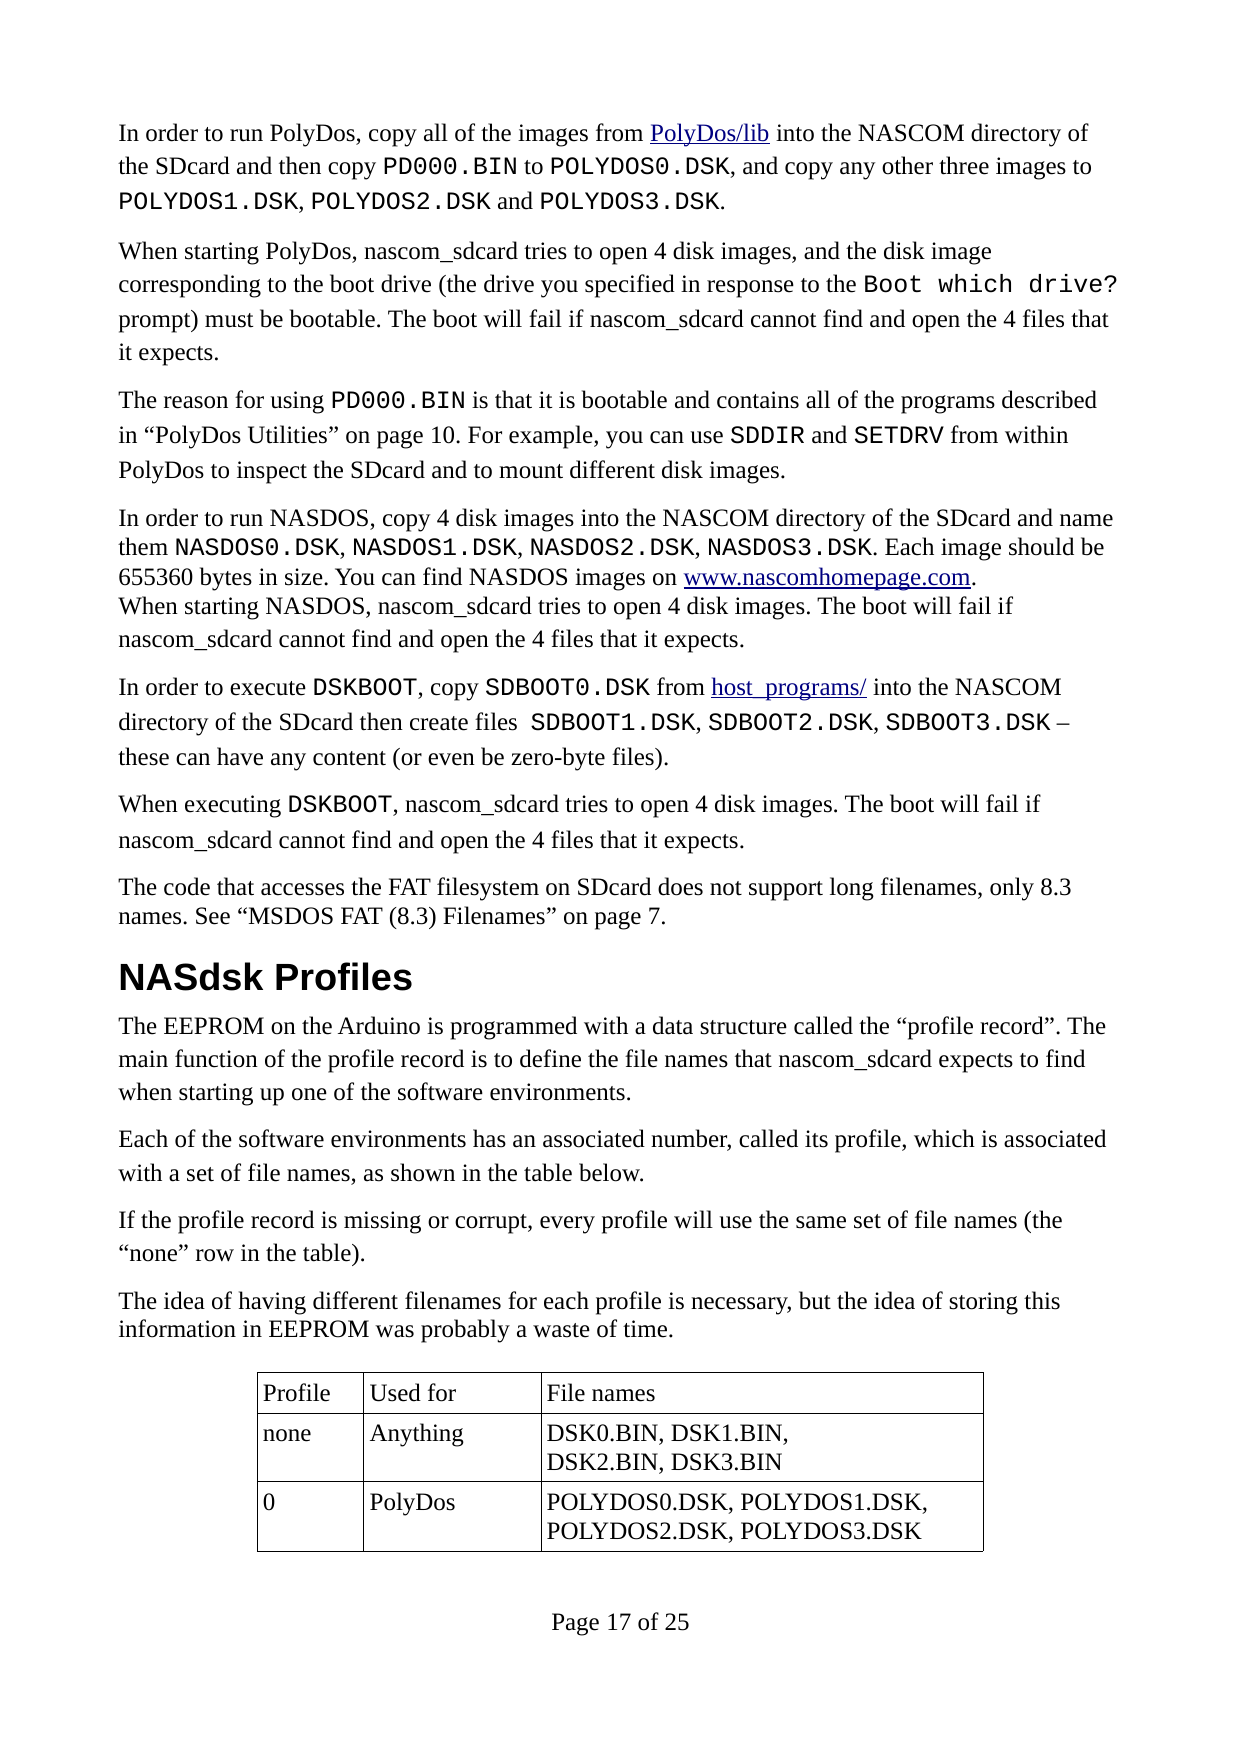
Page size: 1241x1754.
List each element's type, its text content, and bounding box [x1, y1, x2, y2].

text In order to execute DSKBOOT, copy SDBOOT0.DSK from host_programs/ into the NASCOM directory of the SDcard then create files SDBOOT1.DSK, SDBOOT2.DSK, SDBOOT3.DSK – these can have any content (or even be zero-byte files). [118, 672, 1122, 771]
text Each of the software environments has an associated number, called its profile, which is associated with a set of file names, as shown in the table below. [118, 1124, 1122, 1186]
text In order to run NASDOS, copy 4 disk images into the NASCOM directory of the SDcard and name them NASDOS0.DSK, NASDOS1.DSK, NASDOS2.DSK, NASDOS3.DSK. Each image should be 655360 bytes in size. You can find NASDOS images on www.nascomhomepage.com. [118, 503, 1122, 591]
text If the profile record is missing or corrupt, every profile will use the same set of file names (the “none” row in the table). [118, 1205, 1122, 1267]
table_cell none [258, 1414, 363, 1481]
table_cell Anything [364, 1414, 541, 1481]
table_cell POLYDOS0.DSK, POLYDOS1.DSK, POLYDOS2.DSK, POLYDOS3.DSK [542, 1482, 983, 1551]
text The reason for using PD000.BIN is that it is bootable and contains all of the programs described in “PolyDos Utilities” on page 10. For example, you can use SDDIR and SETDRV from within PolyDos to inspect the SDcard and to mount different disk images. [118, 385, 1122, 484]
text When starting PolyDos, nascom_sdcard tries to open 4 disk images, and the disk image corresponding to the boot drive (the drive you specified in response to the Boot which drive? prompt) must be bootable. The boot will fail if nascom_sdcard cannot find and open the 4 files that it expects. [118, 236, 1122, 366]
table_cell DSK0.BIN, DSK1.BIN, DSK2.BIN, DSK3.BIN [542, 1414, 983, 1481]
table_cell 0 [258, 1482, 363, 1551]
table_header File names [542, 1373, 983, 1412]
text When starting NASDOS, nascom_sdcard tries to open 4 disk images. The boot will fail if nascom_sdcard cannot find and open the 4 files that it expects. [118, 591, 1122, 653]
text The code that accesses the FAT filesystem on SDcard does not support long filenames, only 8.3 names. See “MSDOS FAT (8.3) Filenames” on page 7. [118, 872, 1122, 930]
text The idea of having different filenames for each profile is necessary, but the idea of storing this information in EEPROM was probably a waste of time. [118, 1286, 1122, 1343]
table_cell PolyDos [364, 1482, 541, 1551]
text In order to run PolyDos, copy all of the images from PolyDos/lib into the NASCOM directory of the SDcard and then copy PD000.BIN to POLYDOS0.DSK, and copy any other three images to POLYDOS1.DSK, POLYDOS2.DSK and POLYDOS3.DSK. [118, 118, 1122, 217]
text The EEPROM on the Arduino is programmed with a data structure called the “profile record”. The main function of the profile record is to define the file names that nascom_sdcard expects to find when starting up one of the software environments. [118, 1011, 1122, 1106]
table_header Used for [364, 1373, 541, 1412]
subtitle NASdsk Profiles [118, 955, 1122, 998]
text When executing DSKBOOT, nascom_sdcard tries to open 4 disk images. The boot will fail if nascom_sdcard cannot find and open the 4 files that it expects. [118, 789, 1122, 853]
table_header Profile [258, 1373, 363, 1412]
